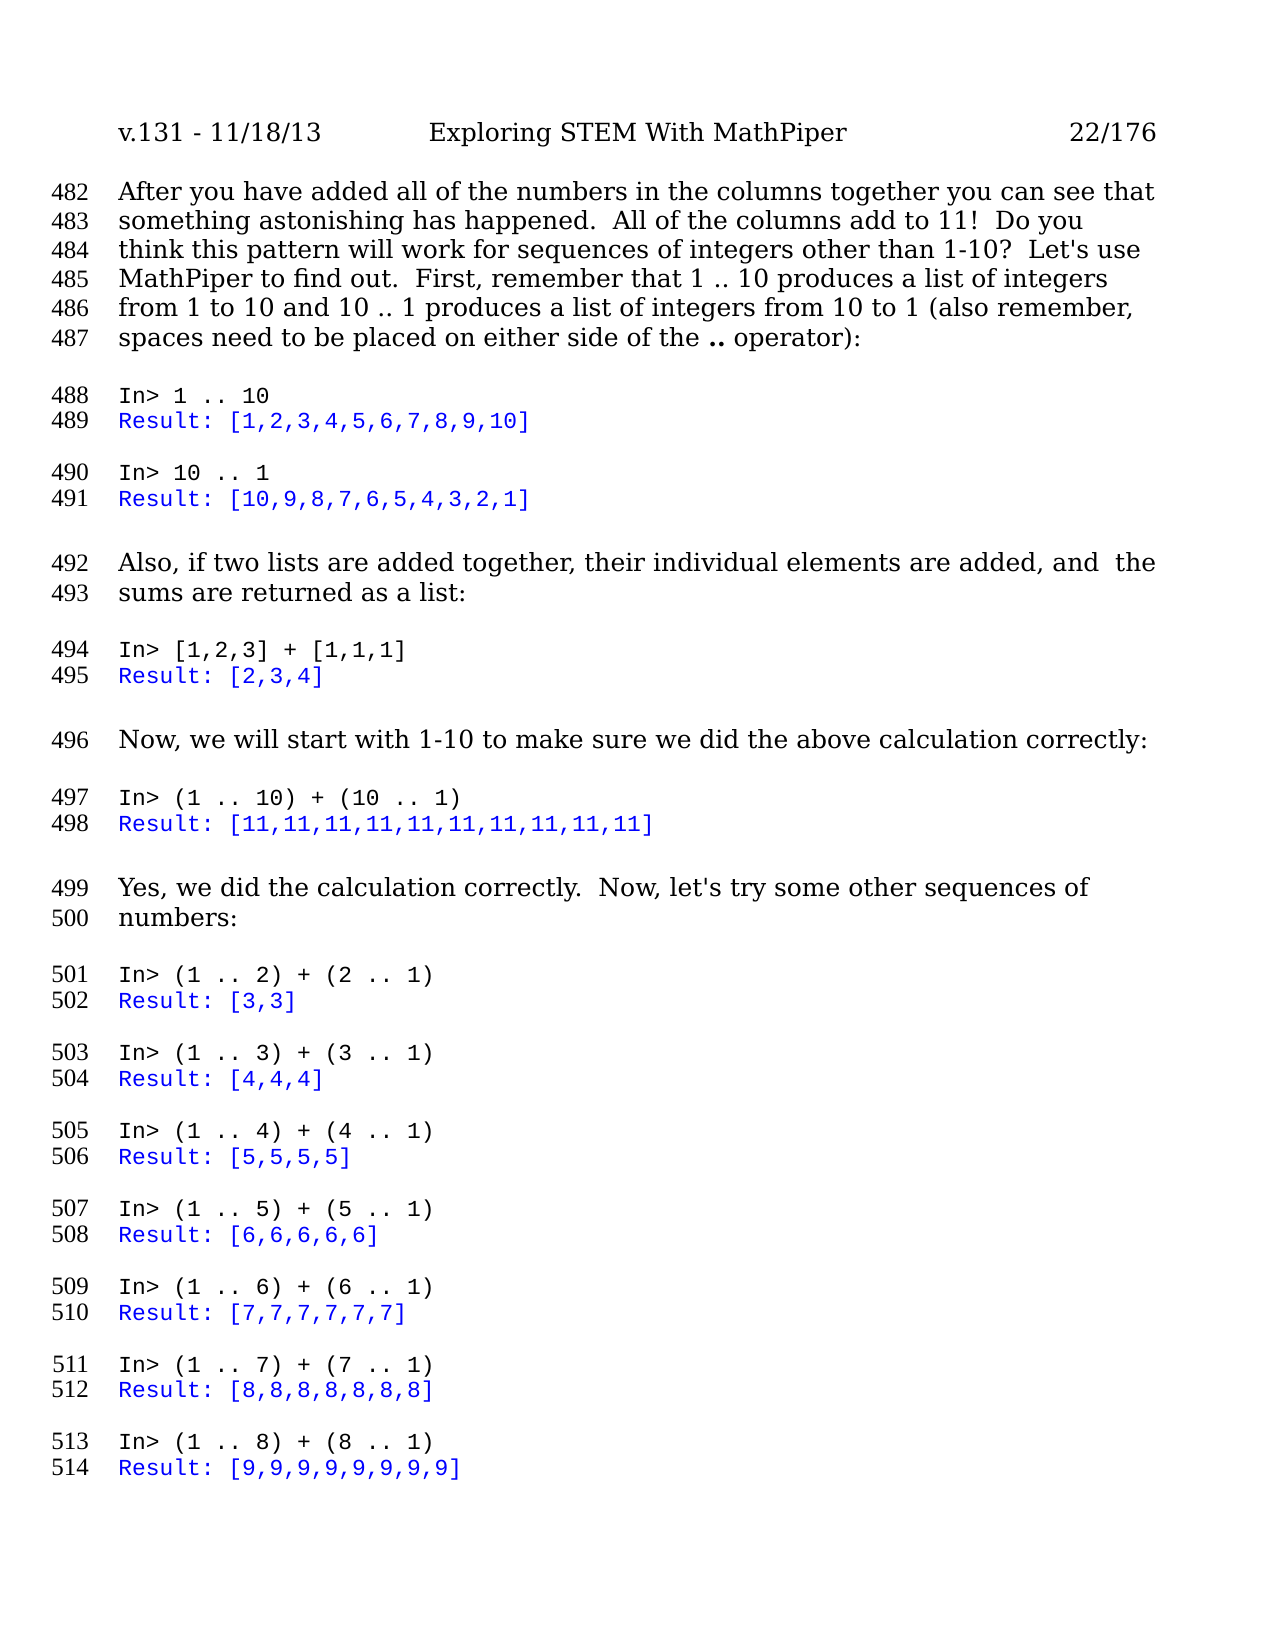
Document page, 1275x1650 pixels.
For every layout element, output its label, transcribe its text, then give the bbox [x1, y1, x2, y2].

text Result: [10,9,8,7,6,5,4,3,2,1] [118, 488, 1157, 514]
text In> (1 .. 5) + (5 .. 1) [118, 1197, 1157, 1223]
text In> (1 .. 7) + (7 .. 1) [118, 1353, 1157, 1379]
text In> [1,2,3] + [1,1,1] [118, 639, 1157, 665]
text Result: [2,3,4] [118, 665, 1157, 691]
text Also, if two lists are added together, their individual elements are added, and the sums are returned as a list: [118, 548, 1157, 607]
text Result: [3,3] [118, 990, 1157, 1016]
text In> (1 .. 8) + (8 .. 1) [118, 1431, 1157, 1457]
text Result: [11,11,11,11,11,11,11,11,11,11] [118, 813, 1157, 839]
text In> (1 .. 2) + (2 .. 1) [118, 964, 1157, 990]
text Now, we will start with 1-10 to make sure we did the above calculation correctly: [118, 726, 1157, 755]
text Result: [4,4,4] [118, 1068, 1157, 1093]
text In> (1 .. 6) + (6 .. 1) [118, 1275, 1157, 1301]
text Yes, we did the calculation correctly. Now, let's try some other sequences of numbers: [118, 873, 1157, 932]
text In> (1 .. 4) + (4 .. 1) [118, 1119, 1157, 1145]
text Result: [1,2,3,4,5,6,7,8,9,10] [118, 410, 1157, 436]
text In> (1 .. 3) + (3 .. 1) [118, 1042, 1157, 1068]
text Result: [9,9,9,9,9,9,9,9] [118, 1457, 1157, 1483]
text After you have added all of the numbers in the columns together you can see that something astonishing has happened. All of the columns add to 11! Do you think this pattern will work for sequences of integers other than 1-10? Let's use MathPiper to find out. First, remember that 1 .. 10 produces a list of integers from 1 to 10 and 10 .. 1 produces a list of integers from 10 to 1 (also remember, spaces need to be placed on either side of the .. operator): [118, 177, 1157, 352]
text Result: [8,8,8,8,8,8,8] [118, 1379, 1157, 1405]
text Result: [5,5,5,5] [118, 1145, 1157, 1171]
text In> 1 .. 10 [118, 384, 1157, 410]
text Result: [7,7,7,7,7,7] [118, 1301, 1157, 1327]
text In> (1 .. 10) + (10 .. 1) [118, 787, 1157, 813]
text Result: [6,6,6,6,6] [118, 1223, 1157, 1249]
text In> 10 .. 1 [118, 462, 1157, 488]
